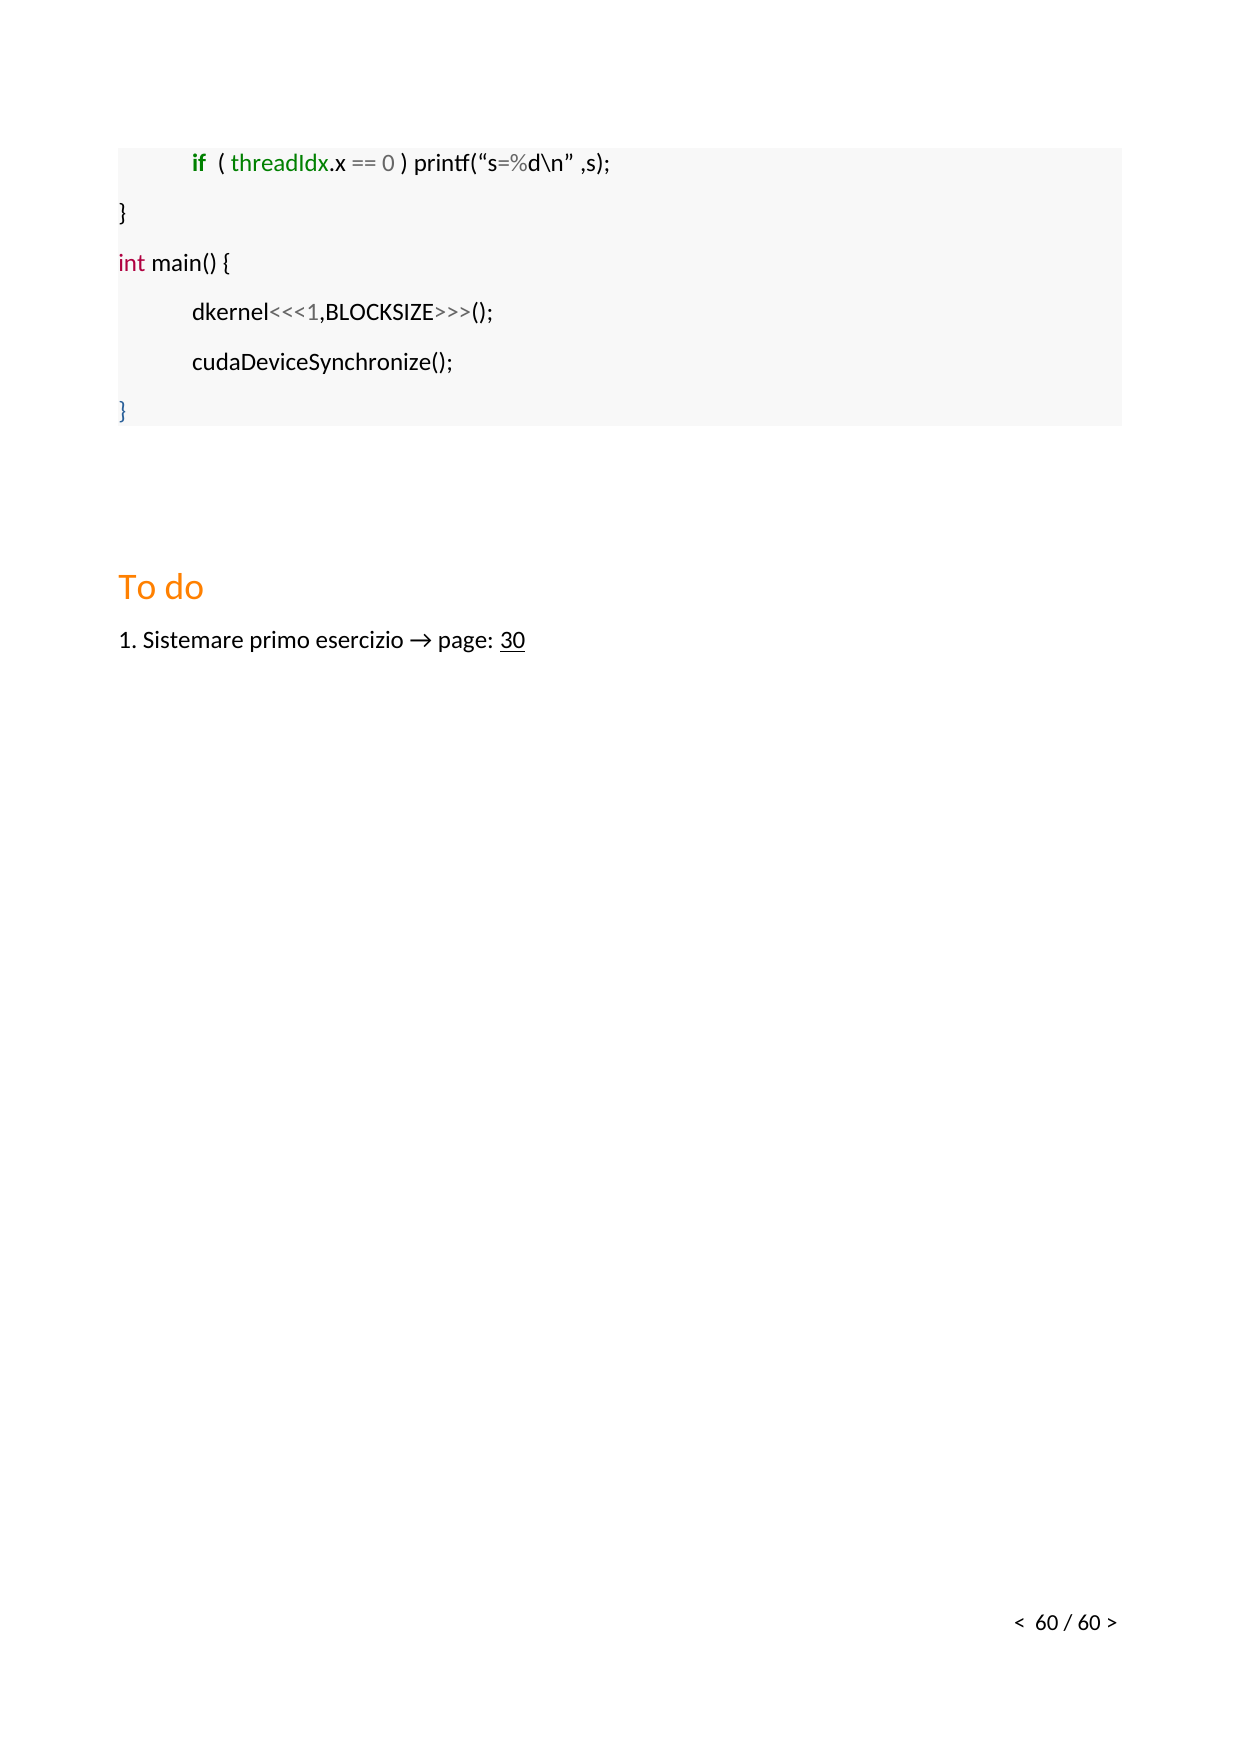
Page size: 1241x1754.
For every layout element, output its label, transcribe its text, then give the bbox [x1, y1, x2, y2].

text } [118, 396, 1122, 426]
text 1. Sistemare primo esercizio → page: 30 [118, 625, 1122, 655]
text int main() { [118, 247, 1122, 277]
text if ( threadIdx.x == 0 ) printf(“s=%d\n” ,s); [118, 148, 1122, 178]
subtitle To do [118, 563, 1122, 609]
text } [118, 197, 1122, 228]
text cudaDeviceSynchronize(); [118, 346, 1122, 376]
text dkernel<<<1,BLOCKSIZE>>>(); [118, 296, 1122, 327]
